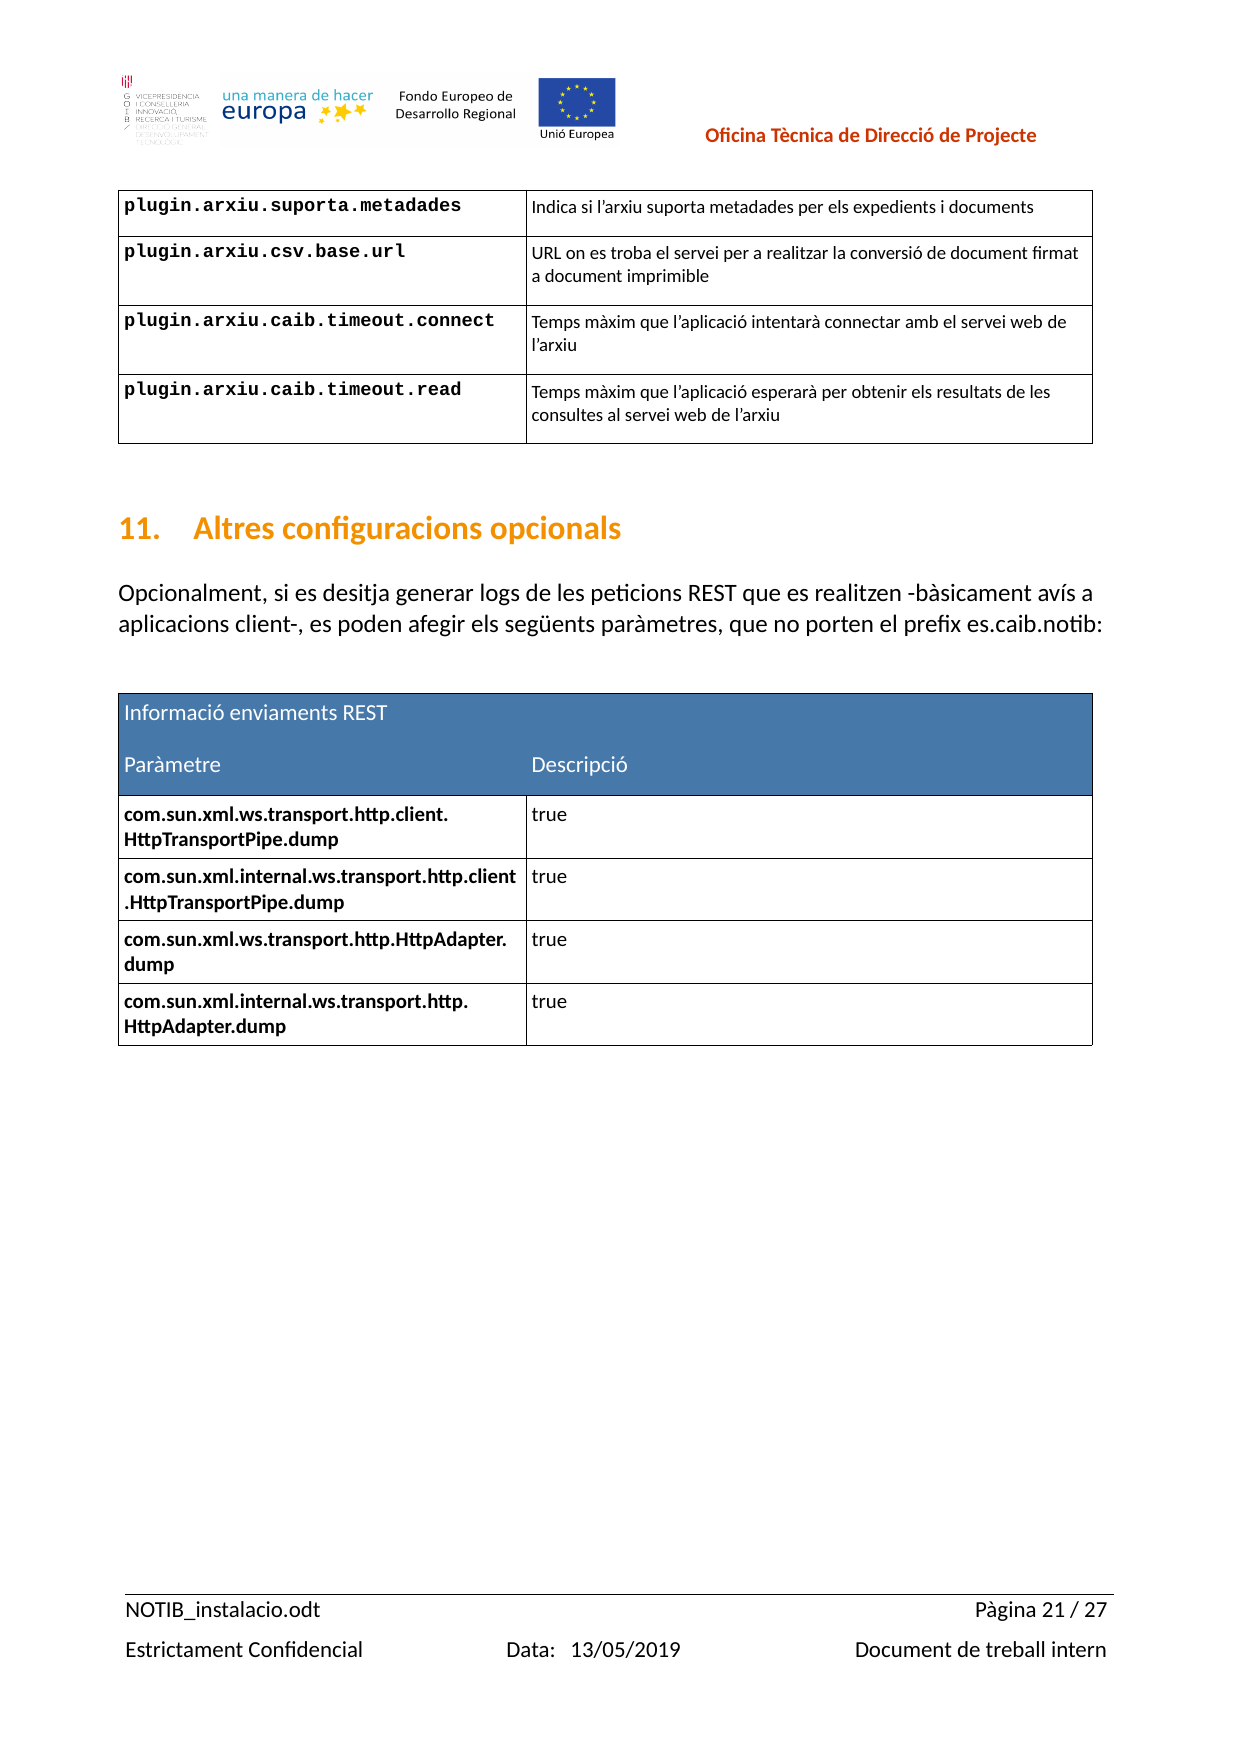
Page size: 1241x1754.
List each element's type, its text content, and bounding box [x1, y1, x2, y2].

picture [118, 73, 213, 147]
table_cell com.sun.xml.internal.ws.transport.http. HttpAdapter.dump [119, 984, 526, 1045]
table_cell URL on es troba el servei per a realitzar la conversió de document firmat a document imprimible [527, 237, 1092, 305]
table_cell plugin.arxiu.caib.timeout.connect [119, 306, 526, 374]
table_cell com.sun.xml.ws.transport.http.client. HttpTransportPipe.dump [119, 796, 526, 858]
table_cell plugin.arxiu.suporta.metadades [119, 191, 526, 236]
text Opcionalment, si es desitja generar logs de les peticions REST que es realitzen -bàsicament avís a aplicacions client-, es poden afegir els següents paràmetres, que no porten el prefix es.caib.notib: [118, 577, 1122, 638]
table_cell plugin.arxiu.caib.timeout.read [119, 375, 526, 443]
table_cell com.sun.xml.ws.transport.http.HttpAdapter. dump [119, 921, 526, 982]
table_cell true [527, 921, 1092, 982]
table_cell Descripció [526, 744, 1092, 795]
table_cell Temps màxim que l’aplicació intentarà connectar amb el servei web de l’arxiu [527, 306, 1092, 374]
table_cell true [527, 859, 1092, 920]
picture [219, 73, 621, 147]
table_cell true [527, 796, 1092, 858]
table_cell Paràmetre [119, 744, 526, 795]
table_cell plugin.arxiu.csv.base.url [119, 237, 526, 305]
subtitle Altres configuracions opcionals [118, 507, 1122, 548]
table_cell Temps màxim que l’aplicació esperarà per obtenir els resultats de les consultes al servei web de l’arxiu [527, 375, 1092, 443]
table_cell Indica si l’arxiu suporta metadades per els expedients i documents [527, 191, 1092, 236]
table_header Informació enviaments REST [119, 694, 1092, 744]
table_cell com.sun.xml.internal.ws.transport.http.client.HttpTransportPipe.dump [119, 859, 526, 920]
table_cell true [527, 984, 1092, 1045]
